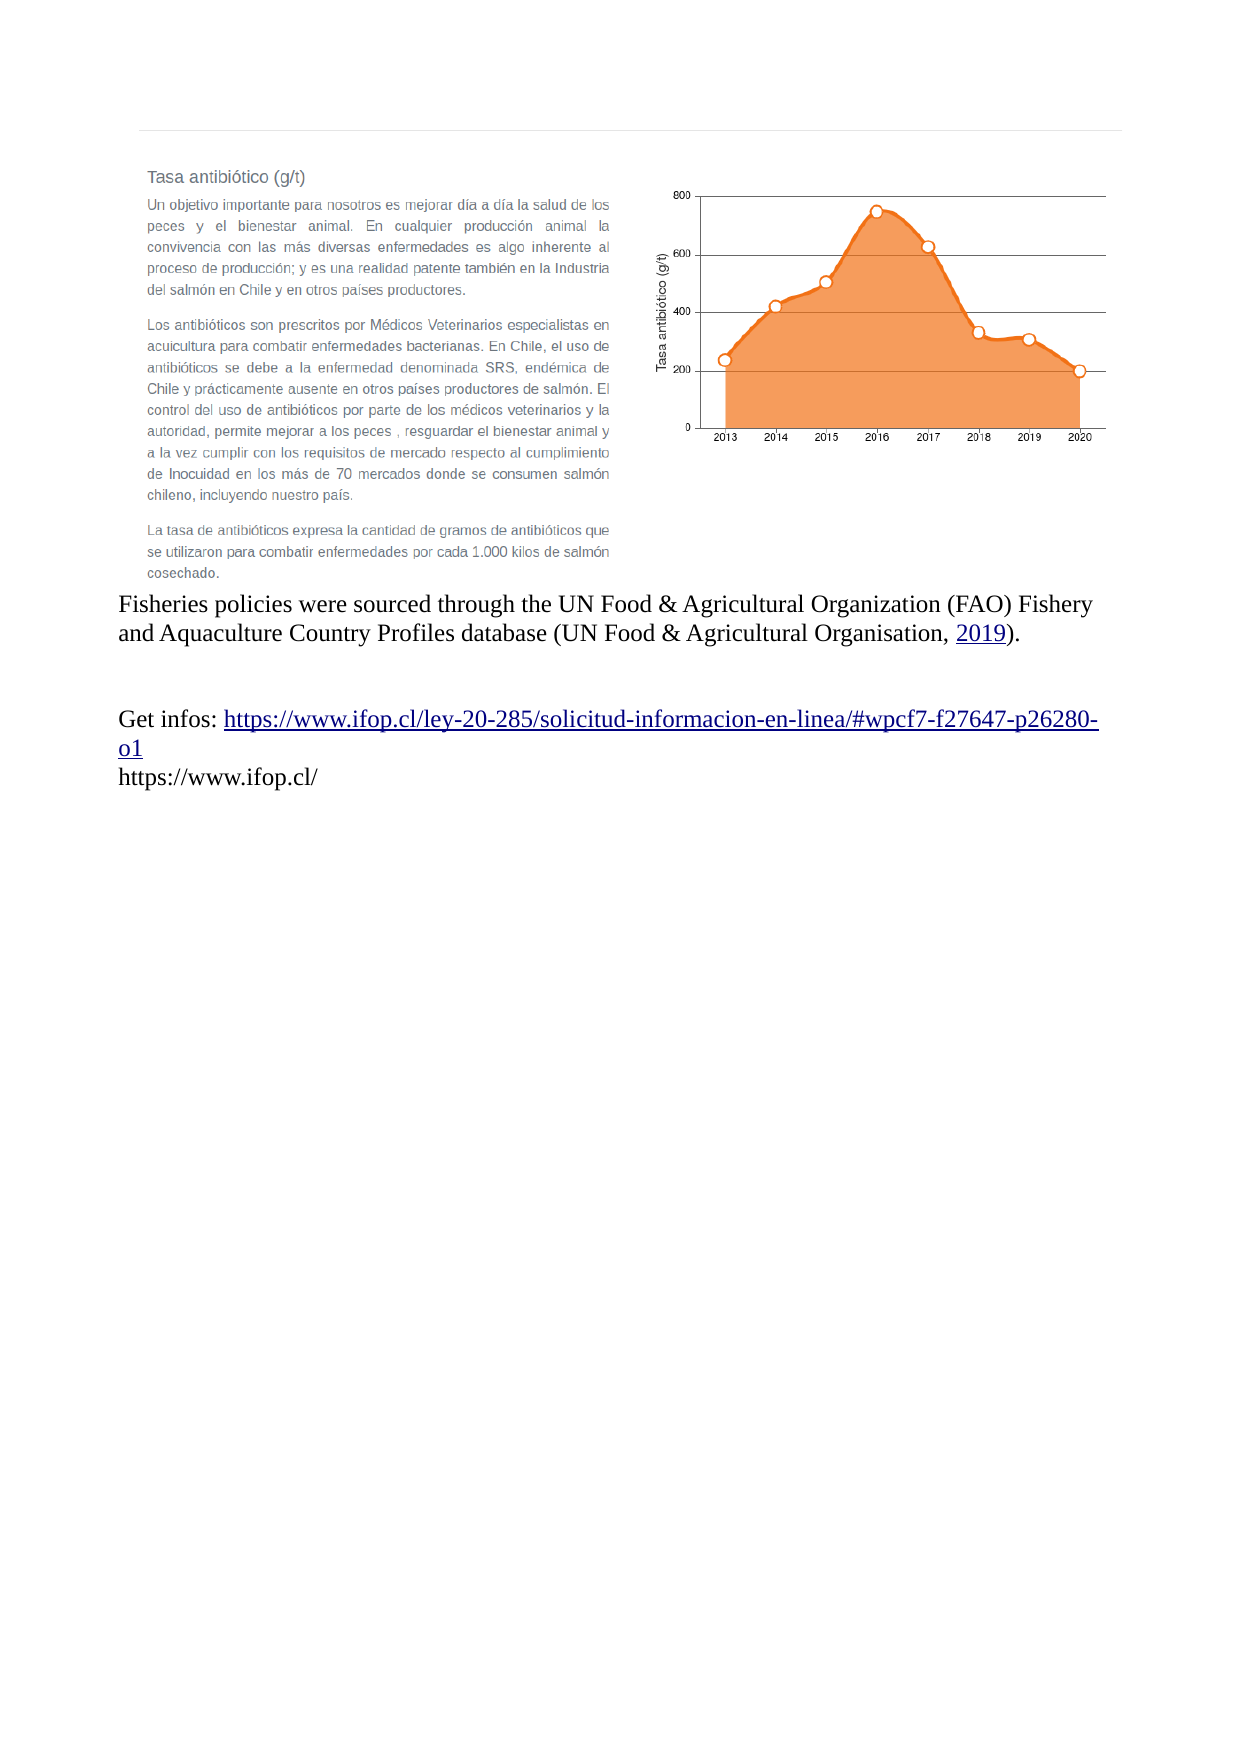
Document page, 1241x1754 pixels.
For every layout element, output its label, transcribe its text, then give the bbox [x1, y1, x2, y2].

text Fisheries policies were sourced through the UN Food & Agricultural Organization (FAO) Fishery and Aquaculture Country Profiles database (UN Food & Agricultural Organisation, 2019). [118, 589, 1122, 647]
picture [118, 118, 1123, 589]
text Get infos: https://www.ifop.cl/ley-20-285/solicitud-informacion-en-linea/#wpcf7-f27647-p26280-o1 [118, 704, 1122, 762]
text https://www.ifop.cl/ [118, 762, 1122, 790]
